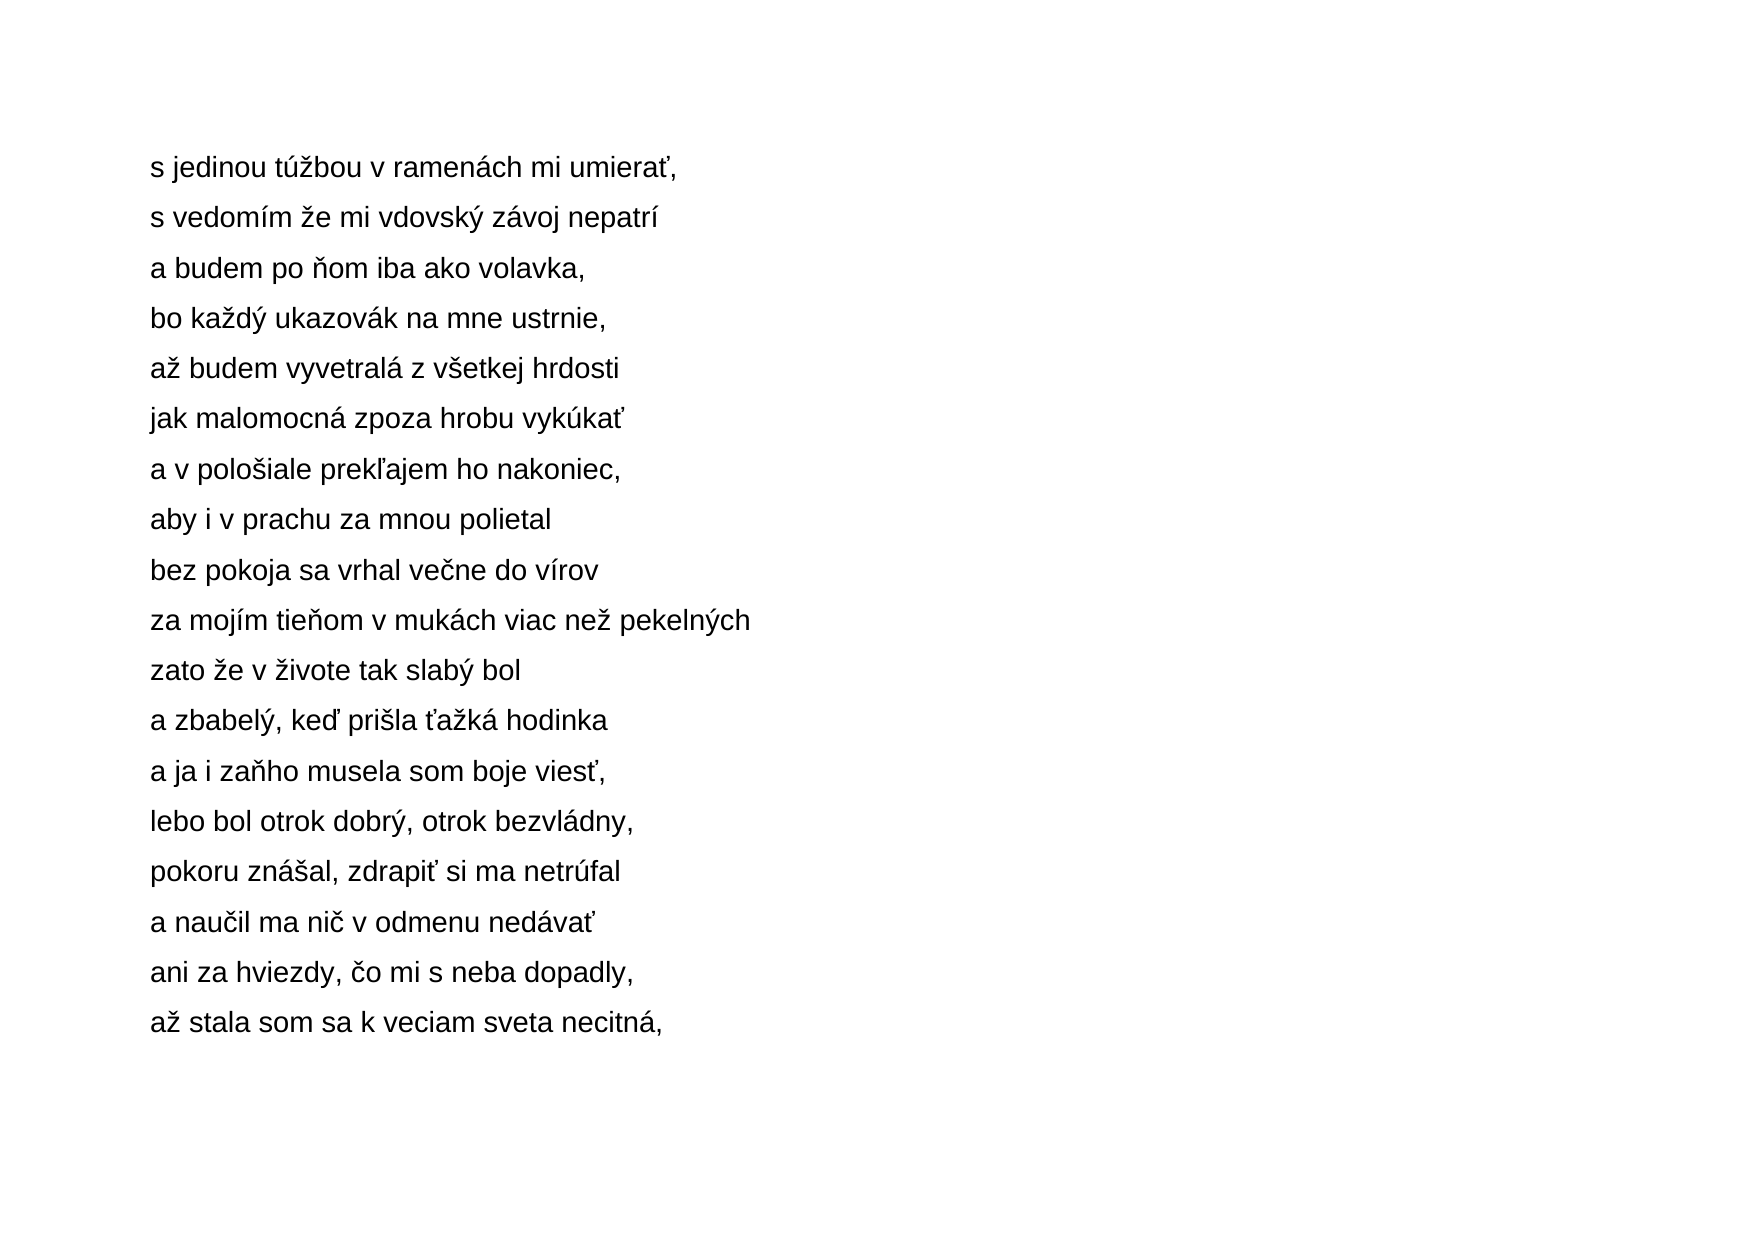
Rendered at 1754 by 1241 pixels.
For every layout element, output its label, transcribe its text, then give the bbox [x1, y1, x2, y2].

text lebo bol otrok dobrý, otrok bezvládny, [150, 804, 1242, 838]
text a budem po ňom iba ako volavka, [150, 251, 1242, 284]
text zato že v živote tak slabý bol [150, 653, 1242, 687]
text až budem vyvetralá z všetkej hrdosti [150, 351, 1242, 385]
text bo každý ukazovák na mne ustrnie, [150, 301, 1242, 334]
text ani za hviezdy, čo mi s neba dopadly, [150, 955, 1242, 988]
text a zbabelý, keď prišla ťažká hodinka [150, 703, 1242, 737]
text za mojím tieňom v mukách viac než pekelných [150, 603, 1242, 636]
text s vedomím že mi vdovský závoj nepatrí [150, 200, 1242, 234]
text bez pokoja sa vrhal večne do vírov [150, 552, 1242, 586]
text až stala som sa k veciam sveta necitná, [150, 1005, 1242, 1039]
text s jedinou túžbou v ramenách mi umierať, [150, 150, 1242, 183]
text a naučil ma nič v odmenu nedávať [150, 905, 1242, 938]
text a ja i zaňho musela som boje viesť, [150, 754, 1242, 787]
text a v pološiale prekľajem ho nakoniec, [150, 452, 1242, 485]
text aby i v prachu za mnou polietal [150, 502, 1242, 536]
text jak malomocná zpoza hrobu vykúkať [150, 402, 1242, 435]
text pokoru znášal, zdrapiť si ma netrúfal [150, 854, 1242, 888]
